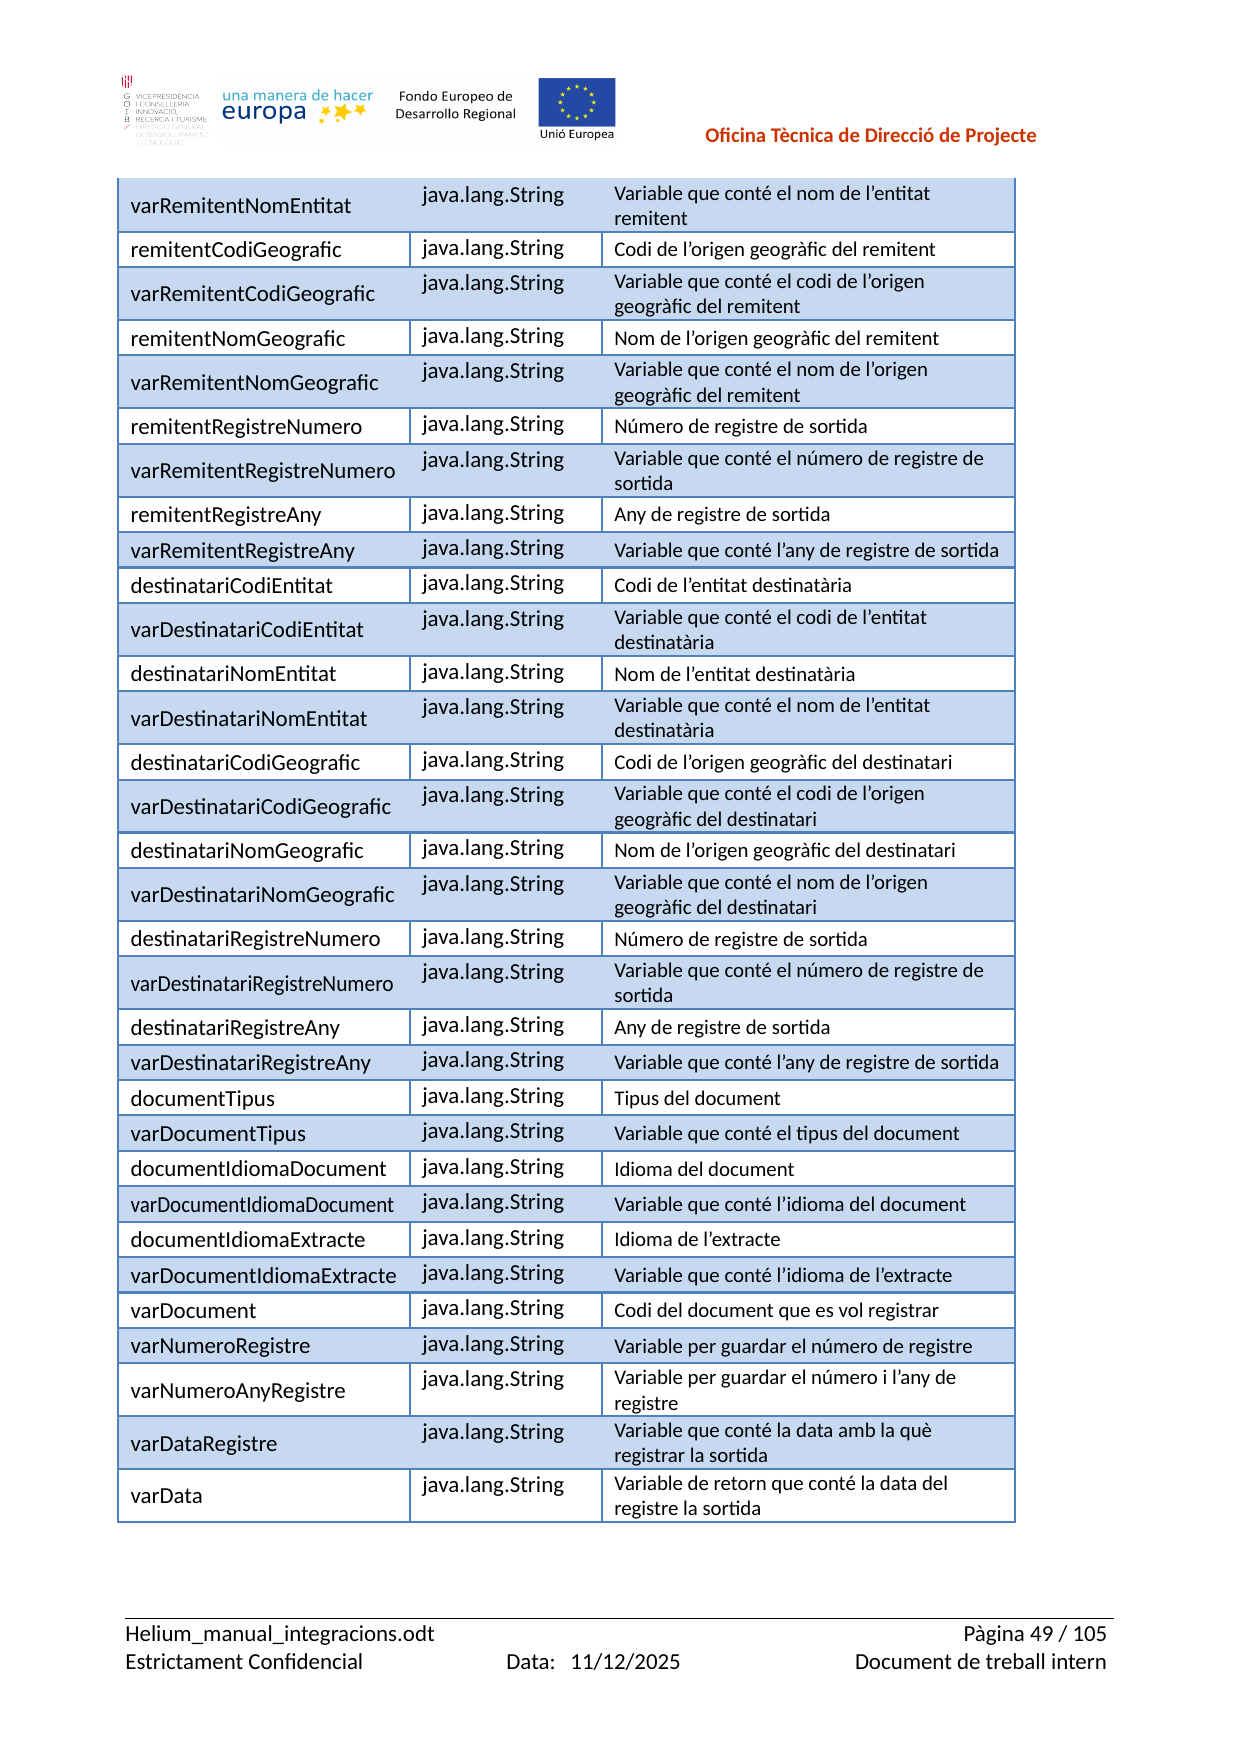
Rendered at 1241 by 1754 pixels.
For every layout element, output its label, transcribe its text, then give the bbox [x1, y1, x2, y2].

table_cell java.lang.String [410, 1258, 602, 1291]
table_cell java.lang.String [411, 569, 601, 602]
table_cell destinatariRegistreNumero [119, 922, 409, 955]
table_cell remitentCodiGeografic [119, 233, 409, 266]
table_cell java.lang.String [411, 834, 601, 867]
table_cell Variable que conté el codi de l’entitat destinatària [602, 604, 1014, 655]
table_cell Tipus del document [603, 1081, 1014, 1114]
table_cell java.lang.String [410, 692, 602, 743]
table_cell java.lang.String [410, 604, 602, 655]
table_cell varRemitentCodiGeografic [119, 268, 410, 319]
table_cell Variable que conté el nom de l’entitat remitent [602, 178, 1014, 231]
table_cell java.lang.String [411, 922, 601, 955]
table_cell varNumeroAnyRegistre [119, 1364, 409, 1415]
table_cell Variable que conté l’any de registre de sortida [602, 533, 1014, 566]
table_cell java.lang.String [411, 1470, 601, 1521]
table_cell Variable que conté el número de registre de sortida [602, 445, 1014, 496]
table_cell java.lang.String [410, 356, 602, 407]
table_cell java.lang.String [411, 1081, 601, 1114]
table_cell varDocumentIdiomaDocument [119, 1187, 410, 1221]
table_cell Variable que conté el tipus del document [602, 1116, 1014, 1150]
table_cell Any de registre de sortida [603, 1010, 1014, 1043]
table_cell java.lang.String [411, 1364, 601, 1415]
table_cell Nom de l’origen geogràfic del destinatari [603, 834, 1014, 867]
table_cell varDataRegistre [119, 1417, 410, 1468]
table_cell varRemitentRegistreNumero [119, 445, 410, 496]
table_cell java.lang.String [410, 869, 602, 920]
table_cell varDestinatariNomGeografic [119, 869, 410, 920]
table_cell Codi de l’origen geogràfic del remitent [603, 233, 1014, 266]
table_cell java.lang.String [411, 1152, 601, 1185]
table_cell destinatariNomEntitat [119, 657, 409, 690]
table_cell java.lang.String [410, 268, 602, 319]
table_cell Variable que conté el codi de l’origen geogràfic del destinatari [602, 781, 1014, 831]
table_cell java.lang.String [410, 1417, 602, 1468]
table_cell java.lang.String [410, 781, 602, 831]
table_cell java.lang.String [410, 1116, 602, 1150]
table_cell varDestinatariRegistreAny [119, 1046, 410, 1079]
table_cell java.lang.String [411, 409, 601, 443]
table_cell varRemitentNomGeografic [119, 356, 410, 407]
table_cell java.lang.String [411, 321, 601, 354]
table_cell Número de registre de sortida [603, 922, 1014, 955]
table_cell Variable que conté el número de registre de sortida [602, 957, 1014, 1008]
table_cell Codi de l’origen geogràfic del destinatari [603, 745, 1014, 778]
table_cell remitentRegistreNumero [119, 409, 409, 443]
table_cell java.lang.String [410, 533, 602, 566]
table_cell java.lang.String [411, 1010, 601, 1043]
table_cell Número de registre de sortida [603, 409, 1014, 443]
table_cell java.lang.String [410, 445, 602, 496]
table_cell Variable per guardar el número i l’any de registre [603, 1364, 1014, 1415]
table_cell remitentNomGeografic [119, 321, 409, 354]
table_cell java.lang.String [410, 178, 602, 231]
table_cell varDocumentTipus [119, 1116, 410, 1150]
table_cell varNumeroRegistre [119, 1329, 410, 1362]
table_cell Variable que conté el nom de l’origen geogràfic del destinatari [602, 869, 1014, 920]
table_cell Codi de l’entitat destinatària [603, 569, 1014, 602]
table_cell destinatariCodiGeografic [119, 745, 409, 778]
table_cell varRemitentRegistreAny [119, 533, 410, 566]
table_cell Variable de retorn que conté la data del registre la sortida [603, 1470, 1014, 1521]
picture [219, 73, 621, 147]
table_cell documentTipus [119, 1081, 409, 1114]
table_cell varDestinatariCodiGeografic [119, 781, 410, 831]
table_cell varDestinatariNomEntitat [119, 692, 410, 743]
table_cell destinatariCodiEntitat [119, 569, 409, 602]
table_cell varDestinatariCodiEntitat [119, 604, 410, 655]
table_cell java.lang.String [411, 657, 601, 690]
table_cell java.lang.String [411, 498, 601, 531]
table_cell Codi del document que es vol registrar [603, 1294, 1014, 1327]
table_cell Variable que conté el codi de l’origen geogràfic del remitent [602, 268, 1014, 319]
table_cell Variable que conté el nom de l’entitat destinatària [602, 692, 1014, 743]
table_cell Nom de l’entitat destinatària [603, 657, 1014, 690]
table_cell Any de registre de sortida [603, 498, 1014, 531]
table_cell java.lang.String [410, 1046, 602, 1079]
table_cell Variable que conté el nom de l’origen geogràfic del remitent [602, 356, 1014, 407]
table_cell java.lang.String [411, 1294, 601, 1327]
picture [118, 73, 213, 147]
table_cell java.lang.String [411, 233, 601, 266]
table_cell java.lang.String [411, 1223, 601, 1256]
table_cell varDocumentIdiomaExtracte [119, 1258, 410, 1291]
table_cell java.lang.String [410, 1329, 602, 1362]
table_cell varDocument [119, 1294, 409, 1327]
table_cell java.lang.String [410, 957, 602, 1008]
table_cell java.lang.String [411, 745, 601, 778]
table_cell varDestinatariRegistreNumero [119, 957, 410, 1008]
table_cell varRemitentNomEntitat [119, 178, 410, 231]
table_cell destinatariRegistreAny [119, 1010, 409, 1043]
table_cell varData [119, 1470, 409, 1521]
table_cell Idioma de l’extracte [603, 1223, 1014, 1256]
table_cell Nom de l’origen geogràfic del remitent [603, 321, 1014, 354]
table_cell Idioma del document [603, 1152, 1014, 1185]
table_cell Variable que conté l’any de registre de sortida [602, 1046, 1014, 1079]
table_cell Variable que conté l’idioma de l’extracte [602, 1258, 1014, 1291]
table_cell documentIdiomaExtracte [119, 1223, 409, 1256]
table_cell documentIdiomaDocument [119, 1152, 409, 1185]
table_cell Variable per guardar el número de registre [602, 1329, 1014, 1362]
table_cell java.lang.String [410, 1187, 602, 1221]
table_cell Variable que conté la data amb la què registrar la sortida [602, 1417, 1014, 1468]
table_cell remitentRegistreAny [119, 498, 409, 531]
table_cell destinatariNomGeografic [119, 834, 409, 867]
table_cell Variable que conté l’idioma del document [602, 1187, 1014, 1221]
